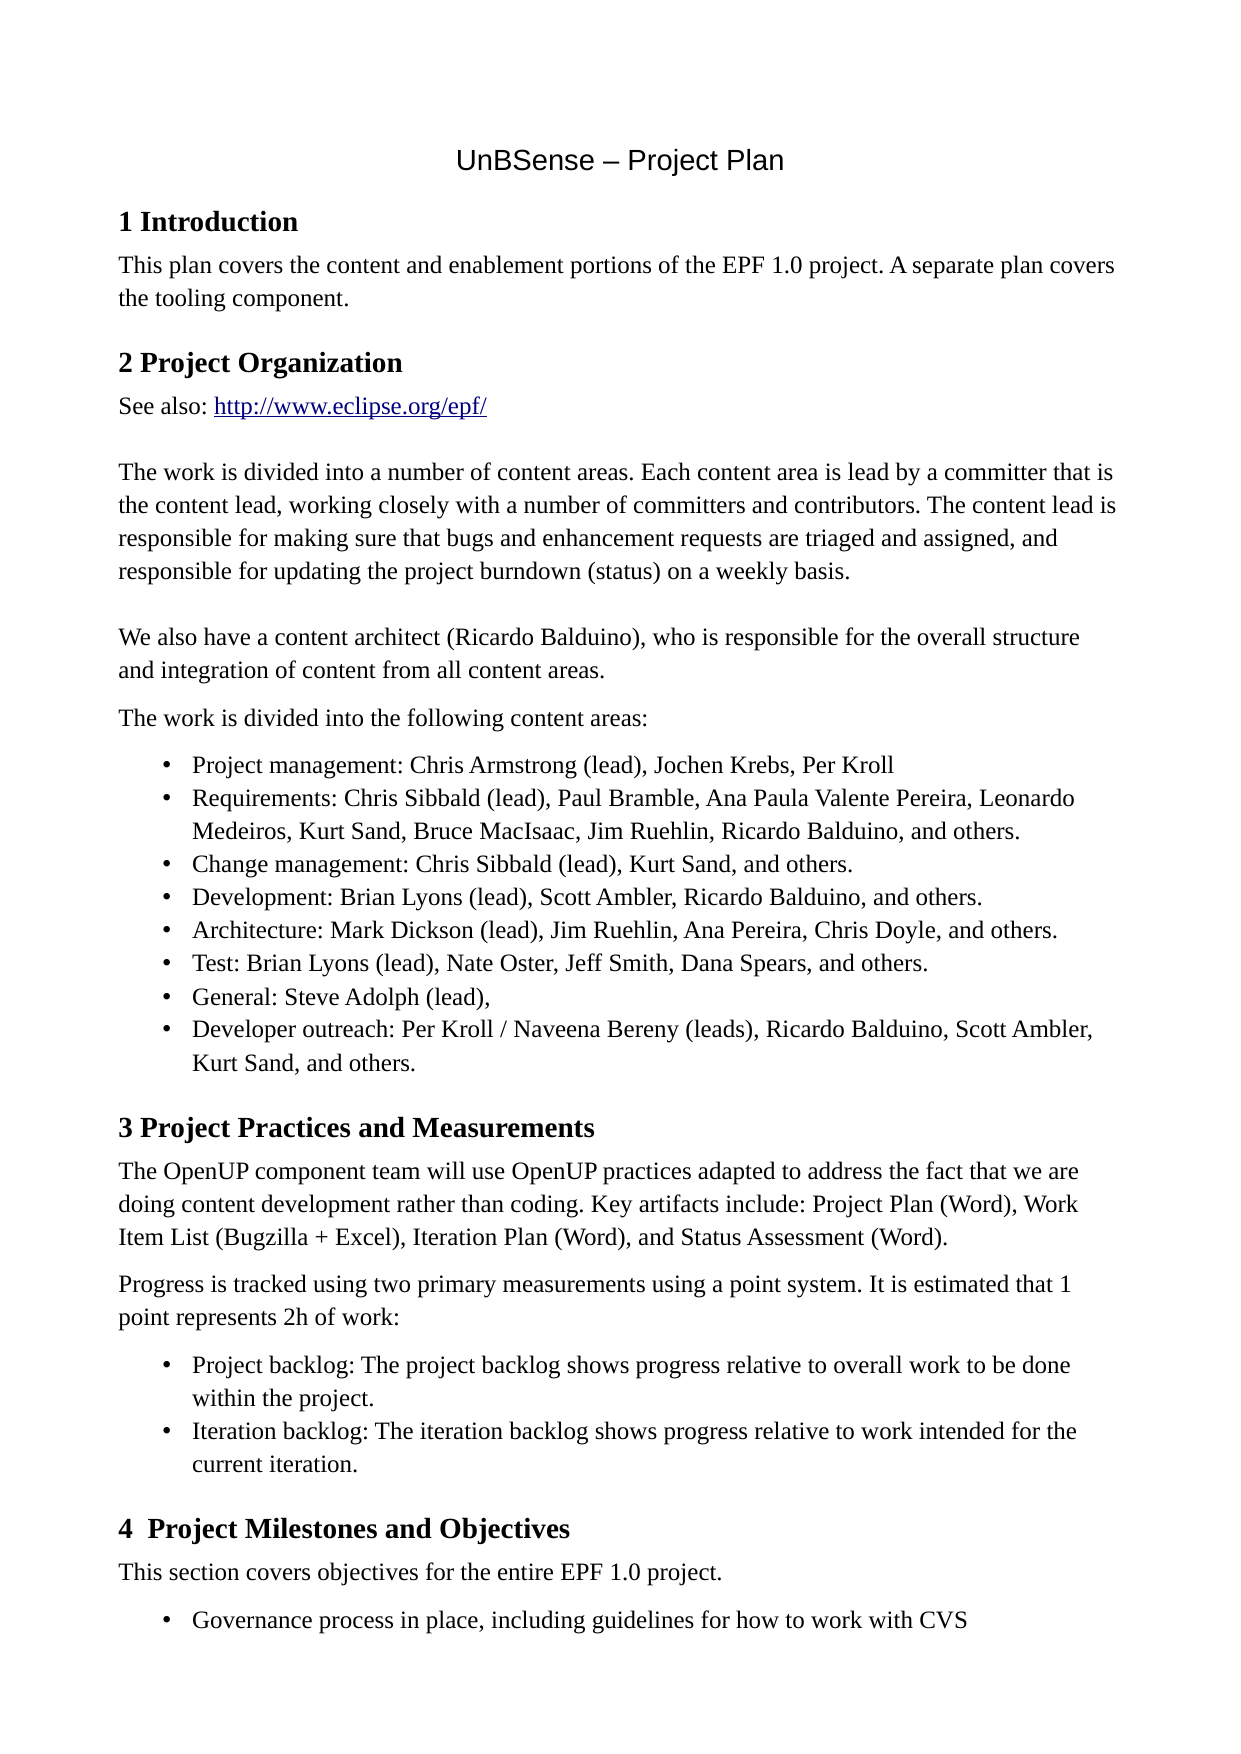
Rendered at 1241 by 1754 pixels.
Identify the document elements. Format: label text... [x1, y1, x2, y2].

list Governance process in place, including guidelines for how to work with CVS [162, 1605, 1122, 1634]
subtitle UnBSense – Project Plan [118, 143, 1122, 177]
subtitle 2 Project Organization [118, 345, 1122, 378]
list Project backlog: The project backlog shows progress relative to overall work to be done within the project. [162, 1350, 1122, 1412]
text See also: http://www.eclipse.org/epf/ The work is divided into a number of content areas. Each content area is lead by a committer that is the content lead, working closely with a number of committers and contributors. The content lead is responsible for making sure that bugs and enhancement requests are triaged and assigned, and responsible for updating the project burndown (status) on a weekly basis. We also have a content architect (Ricardo Balduino), who is responsible for the overall structure and integration of content from all content areas. [118, 391, 1122, 684]
text The work is divided into the following content areas: [118, 703, 1122, 732]
list Project management: Chris Armstrong (lead), Jochen Krebs, Per Kroll [162, 750, 1122, 779]
list Change management: Chris Sibbald (lead), Kurt Sand, and others. [162, 849, 1122, 878]
text This plan covers the content and enablement portions of the EPF 1.0 project. A separate plan covers the tooling component. [118, 250, 1122, 312]
list Developer outreach: Per Kroll / Naveena Bereny (leads), Ricardo Balduino, Scott Ambler, Kurt Sand, and others. [162, 1014, 1122, 1076]
list Requirements: Chris Sibbald (lead), Paul Bramble, Ana Paula Valente Pereira, Leonardo Medeiros, Kurt Sand, Bruce MacIsaac, Jim Ruehlin, Ricardo Balduino, and others. [162, 783, 1122, 845]
list Development: Brian Lyons (lead), Scott Ambler, Ricardo Balduino, and others. [162, 882, 1122, 911]
list Architecture: Mark Dickson (lead), Jim Ruehlin, Ana Pereira, Chris Doyle, and others. [162, 916, 1122, 944]
subtitle 3 Project Practices and Measurements [118, 1110, 1122, 1143]
list General: Steve Adolph (lead), [162, 982, 1122, 1010]
text The OpenUP component team will use OpenUP practices adapted to address the fact that we are doing content development rather than coding. Key artifacts include: Project Plan (Word), Work Item List (Bugzilla + Excel), Iteration Plan (Word), and Status Assessment (Word). [118, 1156, 1122, 1251]
text Progress is tracked using two primary measurements using a point system. It is estimated that 1 point represents 2h of work: [118, 1269, 1122, 1331]
list Test: Brian Lyons (lead), Nate Oster, Jeff Smith, Dana Spears, and others. [162, 948, 1122, 977]
text This section covers objectives for the entire EPF 1.0 project. [118, 1557, 1122, 1586]
subtitle 1 Introduction [118, 204, 1122, 237]
subtitle 4 Project Milestones and Objectives [118, 1511, 1122, 1545]
list Iteration backlog: The iteration backlog shows progress relative to work intended for the current iteration. [162, 1416, 1122, 1478]
